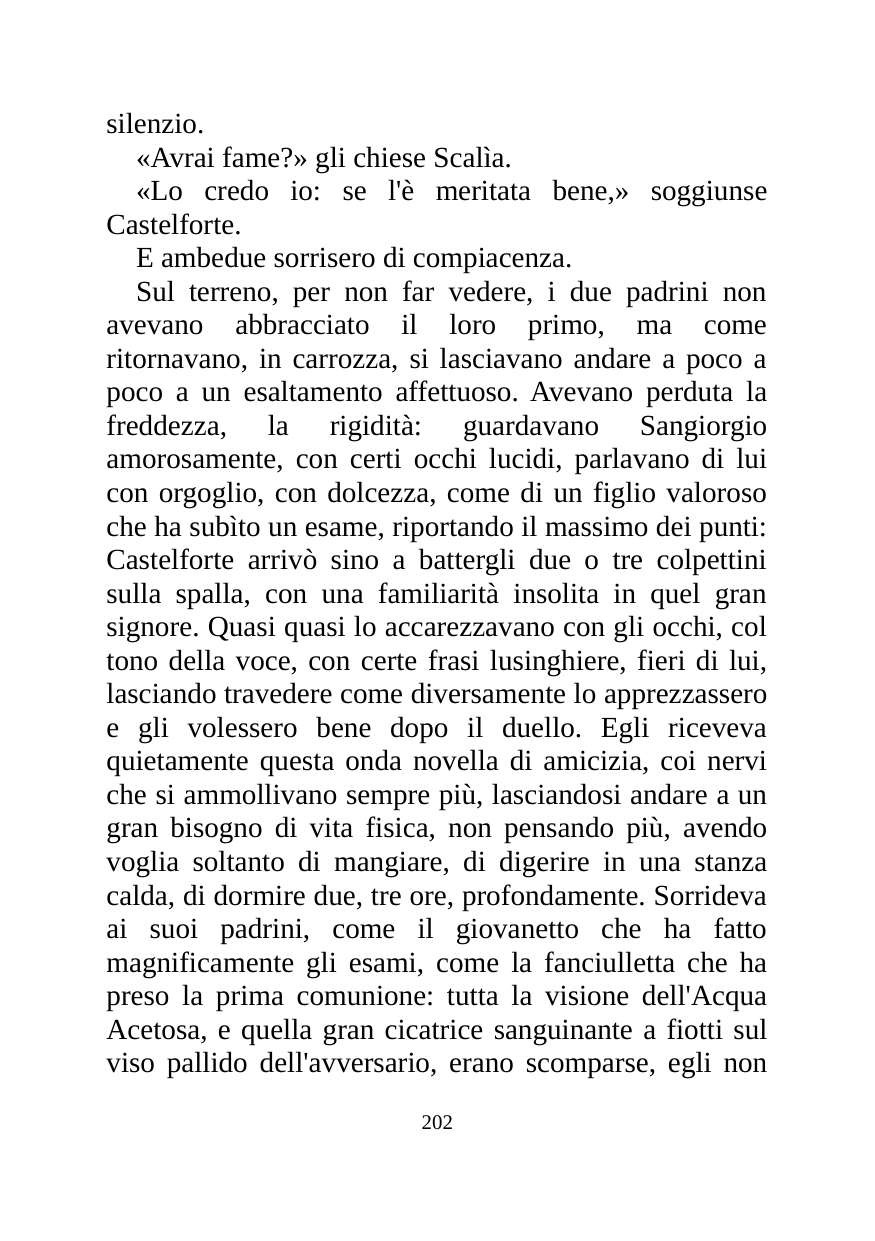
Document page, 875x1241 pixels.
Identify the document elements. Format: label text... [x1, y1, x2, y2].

text Sul terreno, per non far vedere, i due padrini non avevano abbracciato il loro primo, ma come ritornavano, in carrozza, si lasciavano andare a poco a poco a un esaltamento affettuoso. Avevano perduta la freddezza, la rigidità: guardavano Sangiorgio amorosamente, con certi occhi lucidi, parlavano di lui con orgoglio, con dolcezza, come di un figlio valoroso che ha subìto un esame, riportando il massimo dei punti: Castelforte arrivò sino a battergli due o tre colpettini sulla spalla, con una familiarità insolita in quel gran signore. Quasi quasi lo accarezzavano con gli occhi, col tono della voce, con certe frasi lusinghiere, fieri di lui, lasciando travedere come diversamente lo apprezzassero e gli volessero bene dopo il duello. Egli riceveva quietamente questa onda novella di amicizia, coi nervi che si ammollivano sempre più, lasciandosi andare a un gran bisogno di vita fisica, non pensando più, avendo voglia soltanto di mangiare, di digerire in una stanza calda, di dormire due, tre ore, profondamente. Sorrideva ai suoi padrini, come il giovanetto che ha fatto magnificamente gli esami, come la fanciulletta che ha preso la prima comunione: tutta la visione dell'Acqua Acetosa, e quella gran cicatrice sanguinante a fiotti sul viso pallido dell'avversario, erano scomparse, egli non [106, 274, 768, 1079]
text E ambedue sorrisero di compiacenza. [106, 240, 768, 274]
text «Lo credo io: se l'è meritata bene,» soggiunse Castelforte. [106, 173, 768, 240]
text «Avrai fame?» gli chiese Scalìa. [106, 140, 768, 173]
text silenzio. [106, 106, 768, 140]
